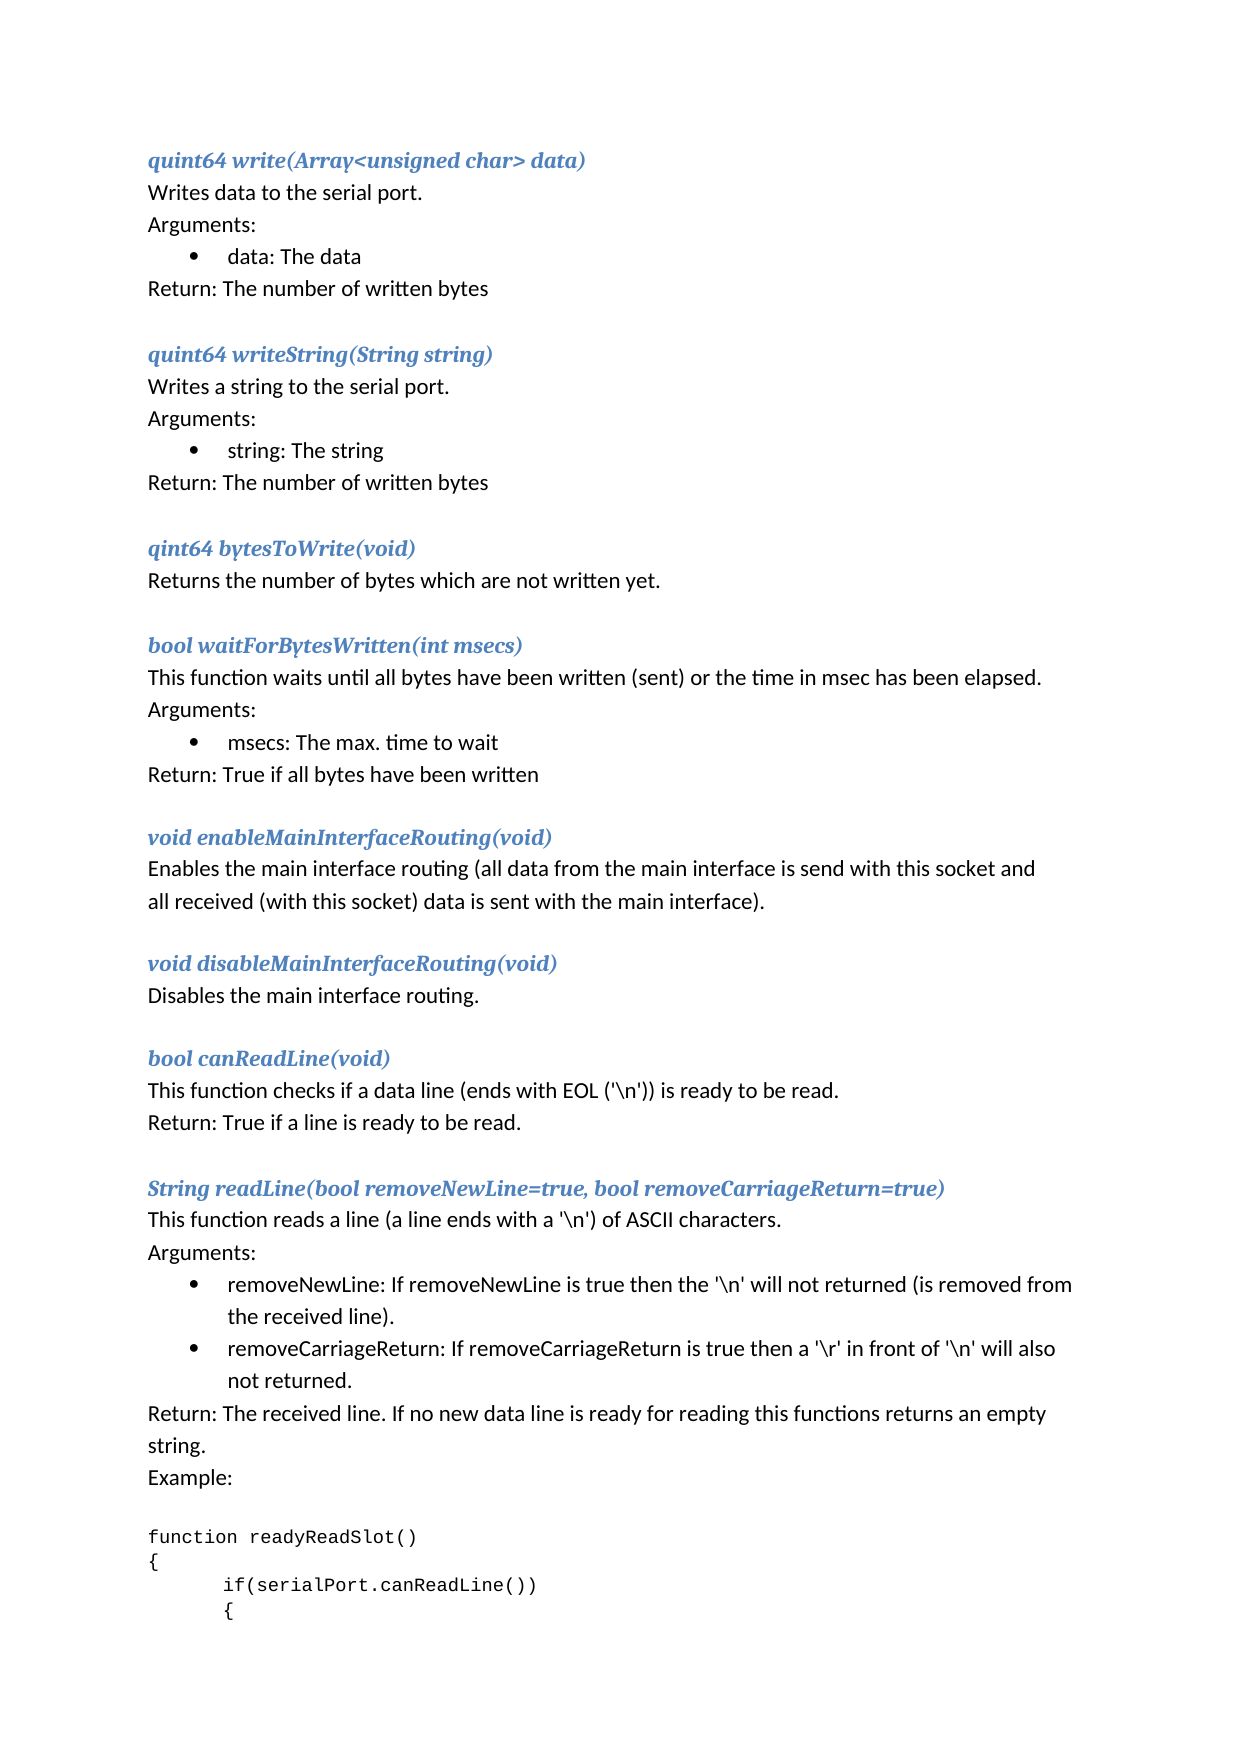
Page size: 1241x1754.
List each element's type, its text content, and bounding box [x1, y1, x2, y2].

list data: The data [190, 242, 1093, 270]
text Return: True if a line is ready to be read. [148, 1108, 1093, 1136]
text Arguments: [148, 696, 1093, 724]
text Returns the number of bytes which are not written yet. [148, 566, 1093, 594]
subtitle quint64 writeString(String string) [148, 342, 1093, 368]
text Example: [148, 1463, 1093, 1491]
text Return: True if all bytes have been written [148, 760, 1093, 788]
subtitle bool waitForBytesWritten(int msecs) [148, 633, 1093, 659]
subtitle qint64 bytesToWrite(void) [148, 536, 1093, 562]
text Arguments: [148, 1238, 1093, 1266]
text Disables the main interface routing. [148, 981, 1093, 1009]
text Return: The number of written bytes [148, 468, 1093, 496]
list msecs: The max. time to wait [190, 728, 1093, 756]
text all received (with this socket) data is sent with the main interface). [148, 887, 1093, 915]
text Return: The received line. If no new data line is ready for reading this functions returns an empty string. [148, 1399, 1093, 1459]
text This function waits until all bytes have been written (sent) or the time in msec has been elapsed. [148, 663, 1093, 691]
subtitle quint64 write(Array<unsigned char> data) [148, 148, 1093, 174]
text Return: The number of written bytes [148, 274, 1093, 302]
text if(serialPort.canReadLine()) [148, 1576, 1093, 1597]
text This function reads a line (a line ends with a '\n') of ASCII characters. [148, 1206, 1093, 1234]
text { [148, 1552, 1093, 1573]
text This function checks if a data line (ends with EOL ('\n')) is ready to be read. [148, 1076, 1093, 1104]
list removeNewLine: If removeNewLine is true then the '\n' will not returned (is removed from the received line). [190, 1270, 1093, 1330]
text Arguments: [148, 210, 1093, 238]
subtitle String readLine(bool removeNewLine=true, bool removeCarriageReturn=true) [148, 1175, 1093, 1202]
text function readyReadSlot() [148, 1527, 1093, 1549]
subtitle void enableMainInterfaceRouting(void) [148, 824, 1093, 851]
text { [148, 1601, 1093, 1622]
list string: The string [190, 436, 1093, 464]
text Arguments: [148, 404, 1093, 432]
list removeCarriageReturn: If removeCarriageReturn is true then a '\r' in front of '\n' will also not returned. [190, 1334, 1093, 1394]
text Writes a string to the serial port. [148, 372, 1093, 400]
subtitle bool canReadLine(void) [148, 1046, 1093, 1072]
text Writes data to the serial port. [148, 178, 1093, 206]
subtitle void disableMainInterfaceRouting(void) [148, 951, 1093, 977]
text Enables the main interface routing (all data from the main interface is send with this socket and [148, 854, 1093, 883]
